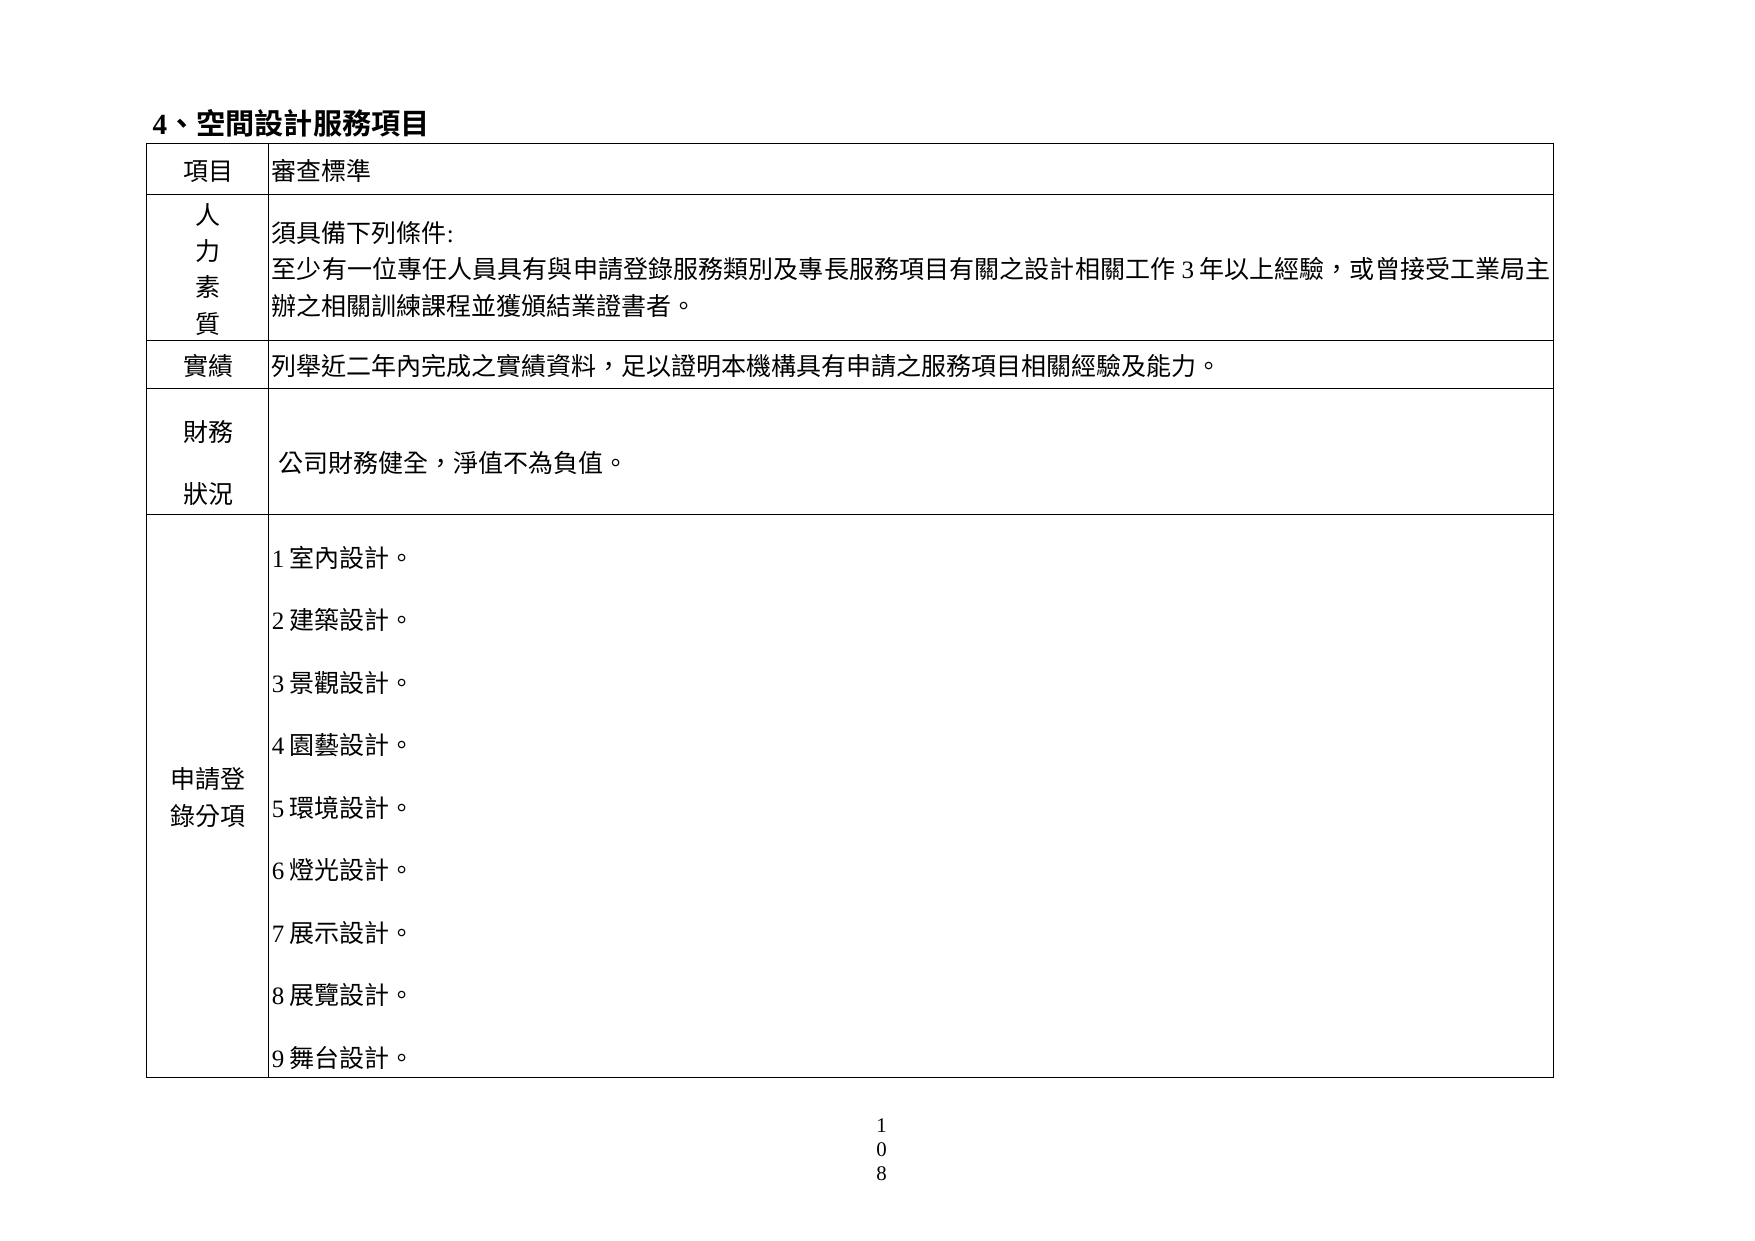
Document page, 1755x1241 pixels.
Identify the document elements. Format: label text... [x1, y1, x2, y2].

table_cell 1室內設計。 2建築設計。 3景觀設計。 4園藝設計。 5環境設計。 6燈光設計。 7展示設計。 8展覽設計。 9舞台設計。 [269, 515, 1553, 1077]
table_cell 公司財務健全，淨值不為負值。 [269, 389, 1553, 514]
text 4、空間設計服務項目 [94, 101, 1660, 143]
table_cell 列舉近二年內完成之實績資料，足以證明本機構具有申請之服務項目相關經驗及能力。 [269, 341, 1553, 388]
table_cell 申請登錄分項 [147, 515, 268, 1077]
table_cell 人 力 素 質 [147, 195, 268, 340]
table_cell 須具備下列條件: 至少有一位專任人員具有與申請登錄服務類別及專長服務項目有關之設計相關工作3年以上經驗，或曾接受工業局主辦之相關訓練課程並獲頒結業證書者。 [269, 195, 1553, 340]
table_cell 實績 [147, 341, 268, 388]
table_header 審查標準 [269, 144, 1553, 194]
table_header 項目 [147, 144, 268, 194]
table_cell 財務 狀況 [147, 389, 268, 514]
